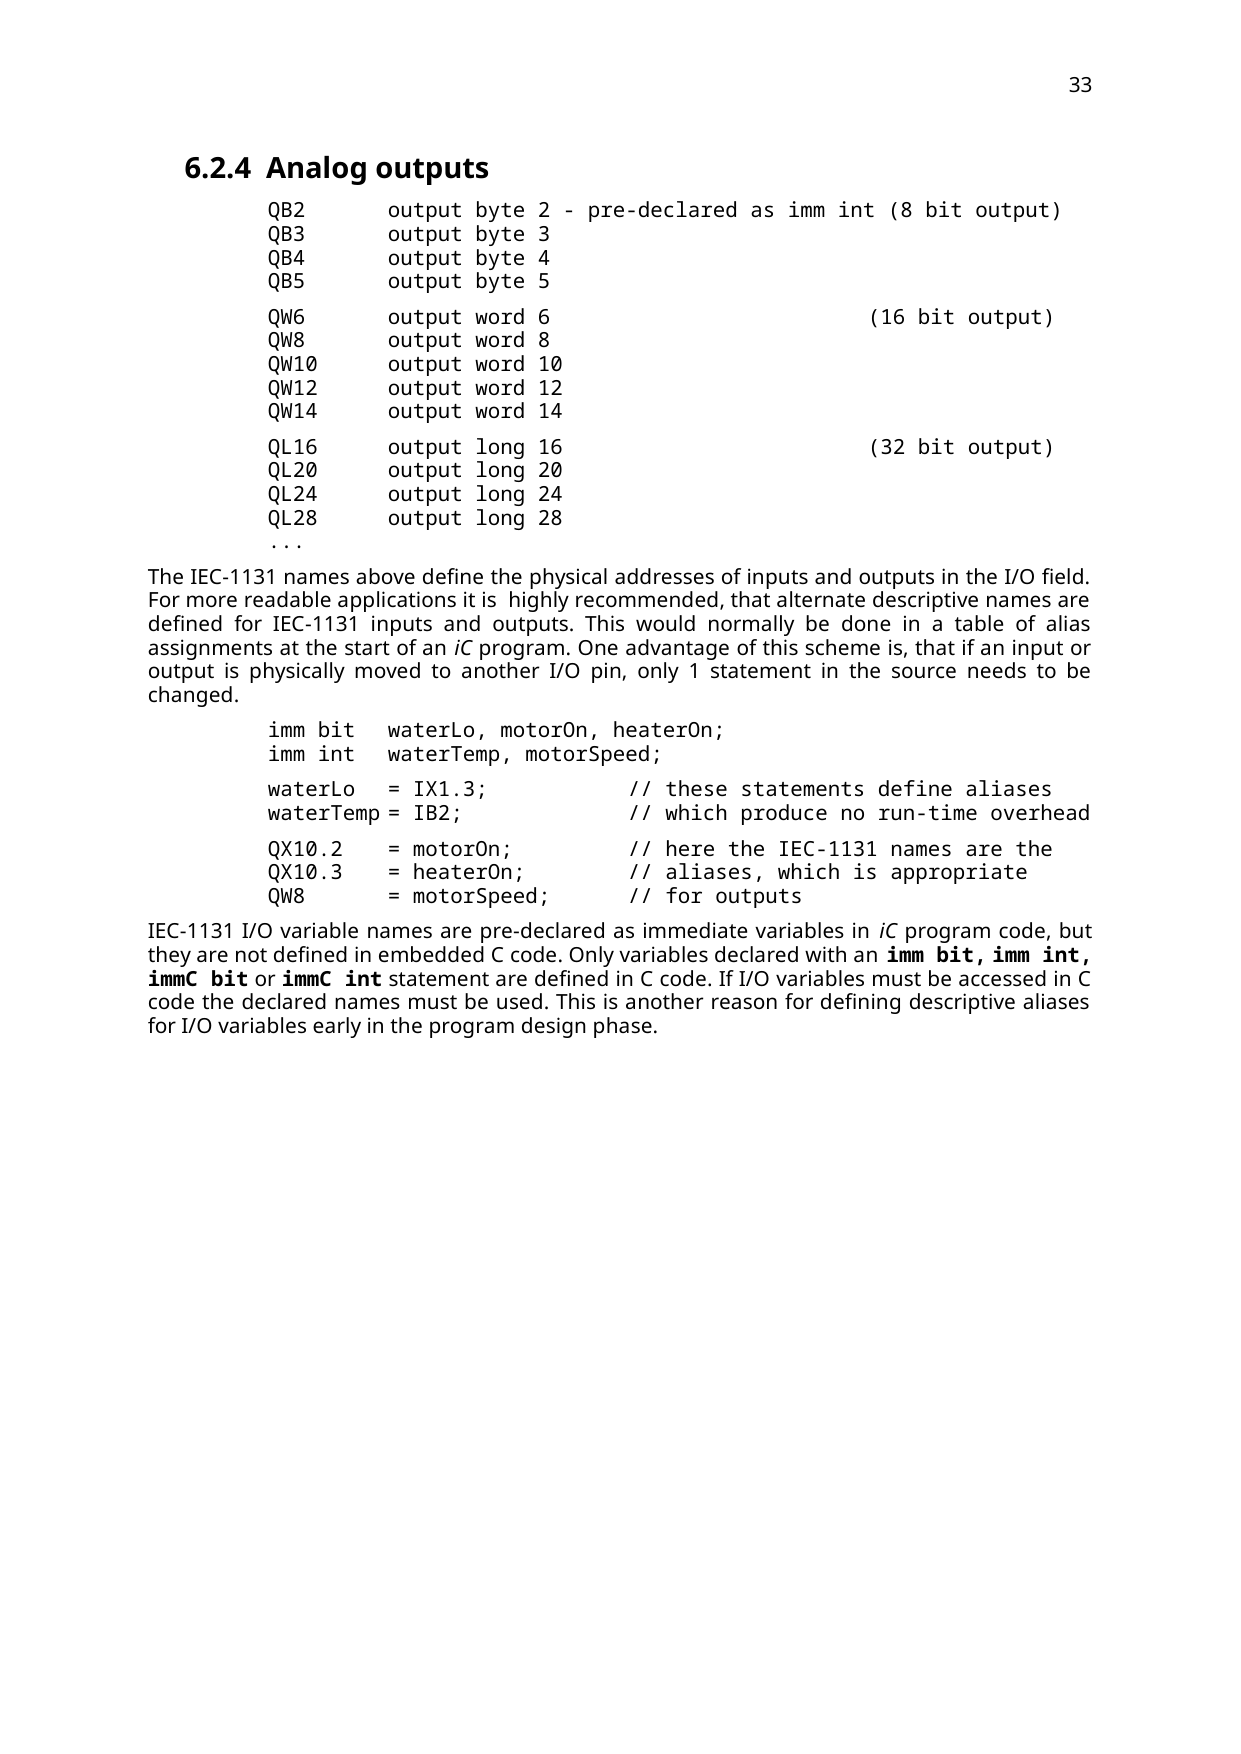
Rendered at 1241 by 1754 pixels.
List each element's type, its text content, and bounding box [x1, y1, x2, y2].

text QB2 output byte 2 - pre-declared as imm int (8 bit output) QB3 output byte 3 QB4 output byte 4 QB5 output byte 5 [268, 199, 1092, 293]
text The IEC-1131 names above define the physical addresses of inputs and outputs in the I/O field. For more readable applications it is highly recommended, that alternate descriptive names are defined for IEC-1131 inputs and outputs. This would normally be done in a table of alias assignments at the start of an iC program. One advantage of this scheme is, that if an input or output is physically moved to another I/O pin, only 1 statement in the source needs to be changed. [148, 565, 1092, 707]
text imm bit waterLo, motorOn, heaterOn; imm int waterTemp, motorSpeed; [268, 719, 1092, 766]
text QX10.2 = motorOn; // here the IEC-1131 names are the QX10.3 = heaterOn; // aliases, which is appropriate QW8 = motorSpeed; // for outputs [268, 837, 1092, 908]
text waterLo = IX1.3; // these statements define aliases waterTemp = IB2; // which produce no run-time overhead [268, 778, 1092, 825]
text IEC-1131 I/O variable names are pre-declared as immediate variables in iC program code, but they are not defined in embedded C code. Only variables declared with an imm bit, imm int, immC bit or immC int statement are defined in C code. If I/O variables must be accessed in C code the declared names must be used. This is another reason for defining descriptive aliases for I/O variables early in the program design phase. [148, 920, 1092, 1038]
text QW6 output word 6 (16 bit output) QW8 output word 8 QW10 output word 10 QW12 output word 12 QW14 output word 14 [268, 305, 1092, 423]
subtitle Analog outputs [184, 148, 1092, 187]
text QL16 output long 16 (32 bit output) QL20 output long 20 QL24 output long 24 QL28 output long 28 ... [268, 435, 1092, 553]
